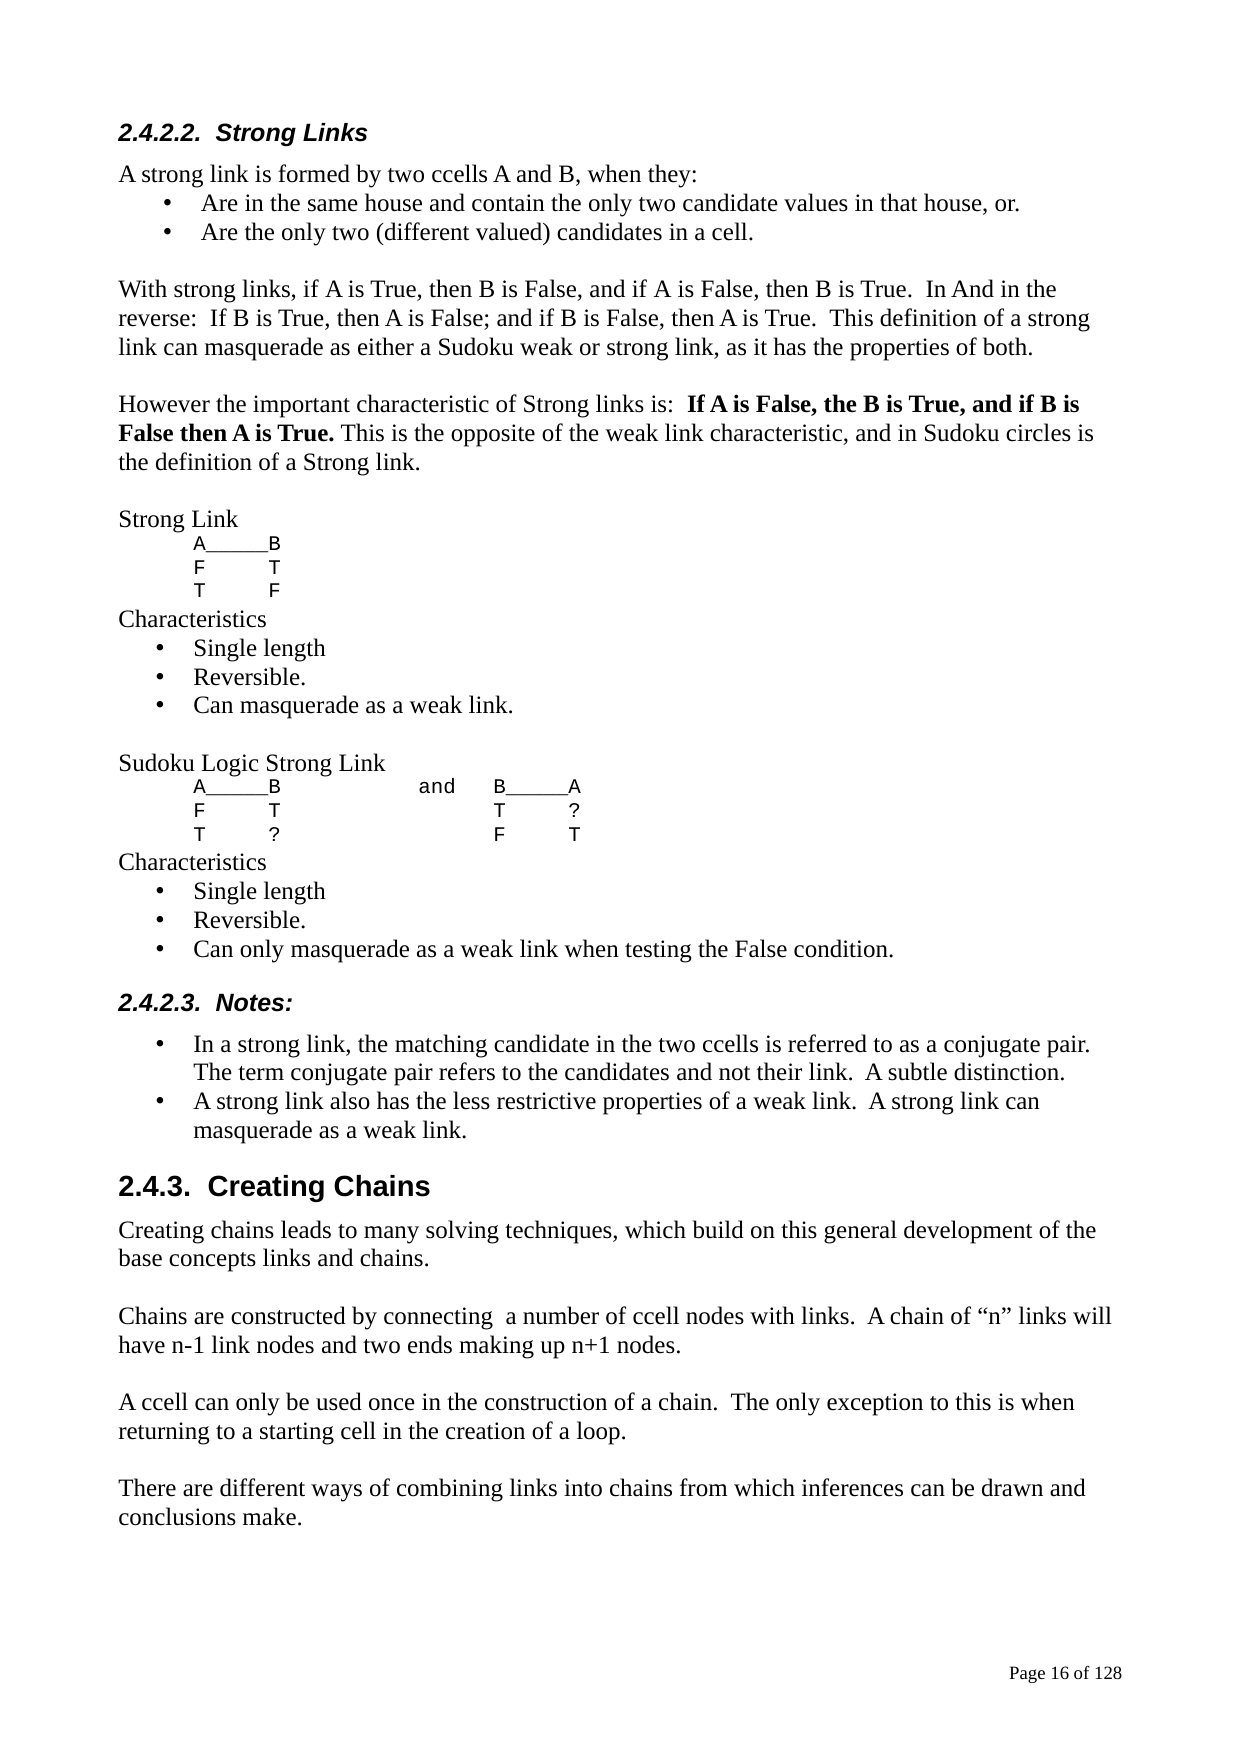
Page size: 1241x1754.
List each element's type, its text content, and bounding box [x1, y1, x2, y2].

text Characteristics [118, 604, 1122, 633]
subtitle Notes: [118, 987, 1122, 1016]
list Are the only two (different valued) candidates in a cell. [163, 217, 1122, 246]
list Reversible. [156, 905, 1122, 934]
text Characteristics [118, 847, 1122, 876]
list Are in the same house and contain the only two candidate values in that house, or. [163, 188, 1122, 217]
text Chains are constructed by connecting a number of ccell nodes with links. A chain of “n” links will have n-1 link nodes and two ends making up n+1 nodes. [118, 1301, 1122, 1358]
text There are different ways of combining links into chains from which inferences can be drawn and conclusions make. [118, 1473, 1122, 1531]
text A_____B [118, 533, 1122, 557]
list Can only masquerade as a weak link when testing the False condition. [156, 934, 1122, 962]
list Can masquerade as a weak link. [156, 690, 1122, 719]
text F T [118, 557, 1122, 580]
text T ? F T [118, 824, 1122, 847]
list Single length [156, 876, 1122, 905]
text Sudoku Logic Strong Link [118, 748, 1122, 777]
text However the important characteristic of Strong links is: If A is False, the B is True, and if B is False then A is True. This is the opposite of the weak link characteristic, and in Sudoku circles is the definition of a Strong link. [118, 389, 1122, 476]
text A_____B and B_____A [118, 777, 1122, 800]
subtitle Strong Links [118, 118, 1122, 147]
list Reversible. [156, 662, 1122, 690]
text A ccell can only be used once in the construction of a chain. The only exception to this is when returning to a starting cell in the creation of a loop. [118, 1387, 1122, 1445]
text With strong links, if A is True, then B is False, and if A is False, then B is True. In And in the reverse: If B is True, then A is False; and if B is False, then A is True. This definition of a strong link can masquerade as either a Sudoku weak or strong link, as it has the properties of both. [118, 274, 1122, 361]
text F T T ? [118, 800, 1122, 824]
list Single length [156, 633, 1122, 662]
text A strong link is formed by two ccells A and B, when they: [118, 159, 1122, 188]
text Creating chains leads to many solving techniques, which build on this general development of the base concepts links and chains. [118, 1215, 1122, 1272]
text T F [118, 580, 1122, 604]
subtitle Creating Chains [118, 1169, 1122, 1202]
list In a strong link, the matching candidate in the two ccells is referred to as a conjugate pair. The term conjugate pair refers to the candidates and not their link. A subtle distinction. [156, 1029, 1122, 1086]
list A strong link also has the less restrictive properties of a weak link. A strong link can masquerade as a weak link. [156, 1086, 1122, 1144]
text Strong Link [118, 504, 1122, 533]
